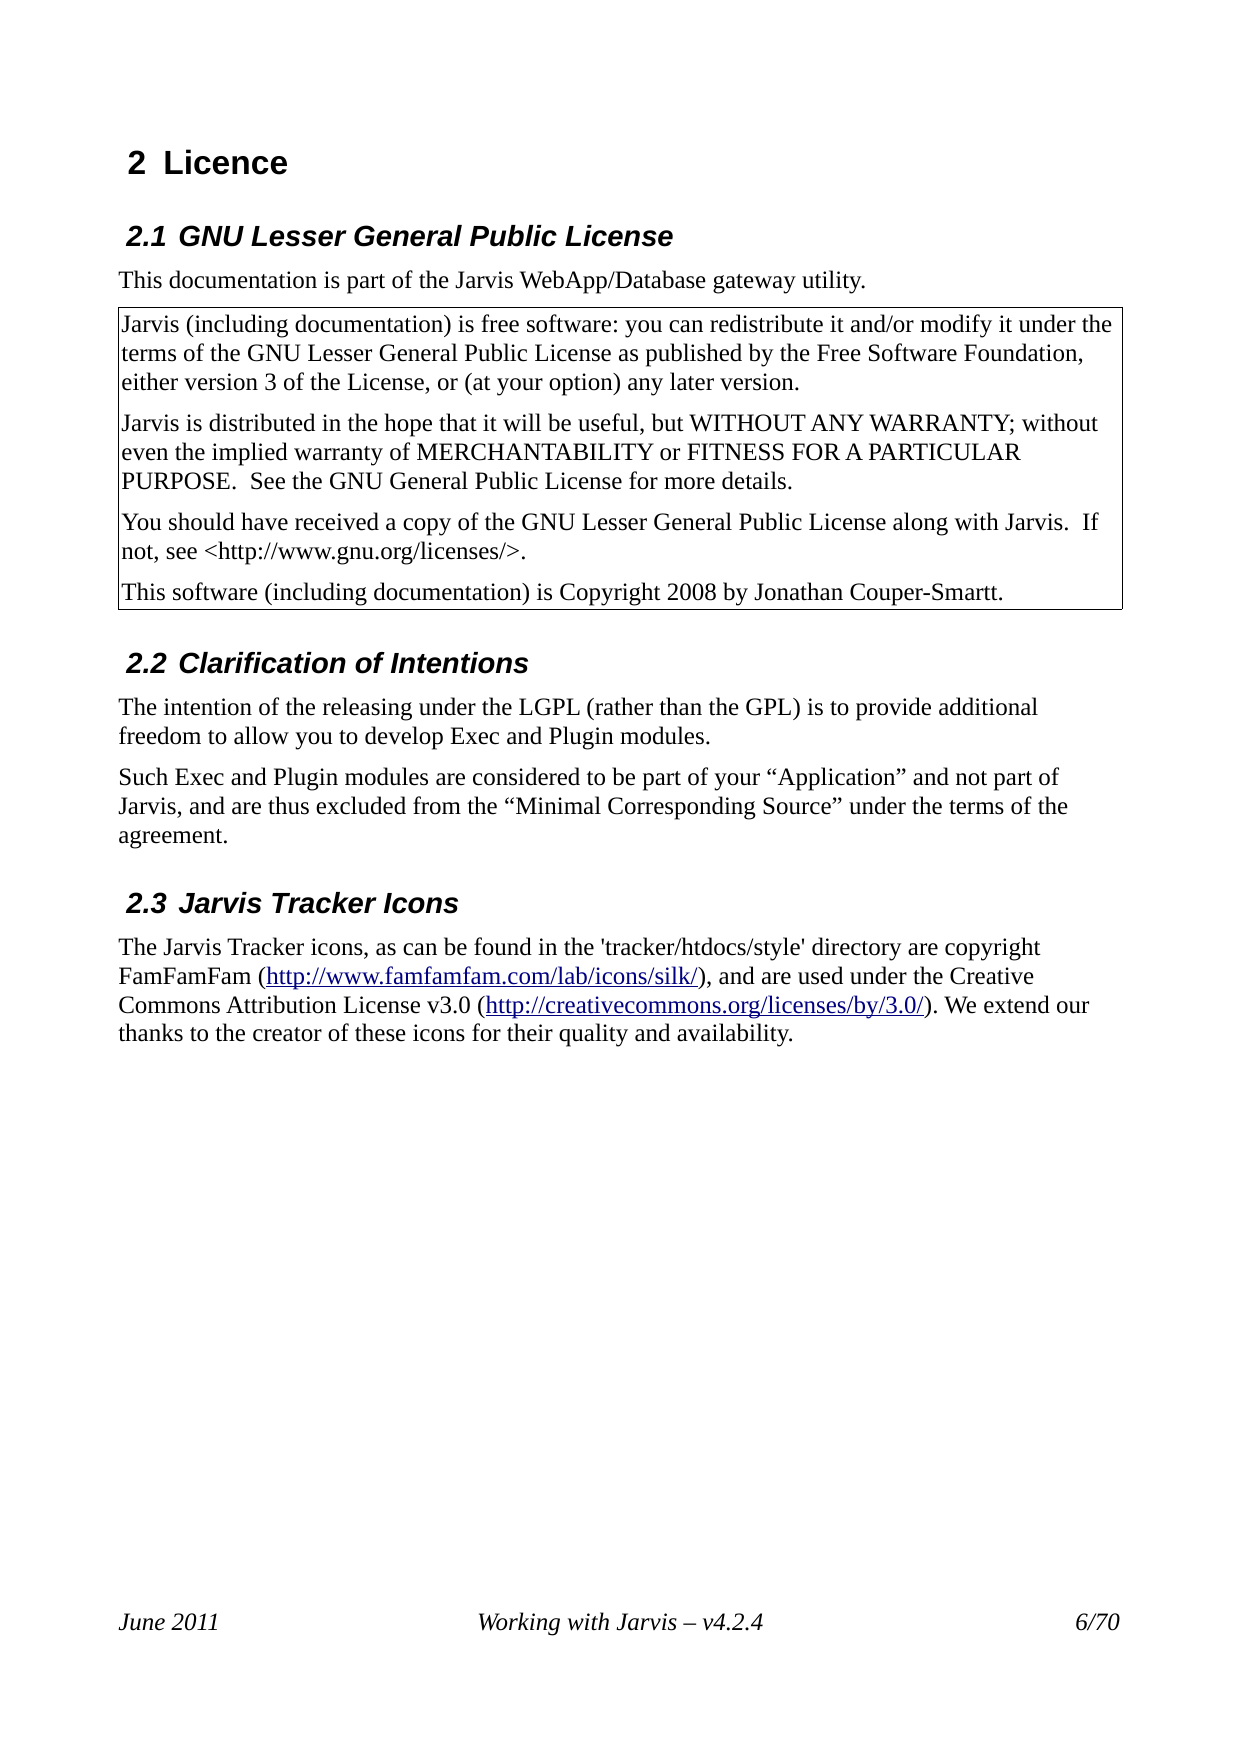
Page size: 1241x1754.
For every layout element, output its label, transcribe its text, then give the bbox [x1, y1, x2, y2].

text You should have received a copy of the GNU Lesser General Public License along with Jarvis. If not, see <http://www.gnu.org/licenses/>. [119, 504, 1122, 564]
text This software (including documentation) is Copyright 2008 by Jonathan Couper-Smartt. [119, 574, 1122, 609]
subtitle Jarvis Tracker Icons [118, 886, 1122, 920]
subtitle GNU Lesser General Public License [118, 219, 1122, 253]
subtitle Clarification of Intentions [118, 646, 1122, 680]
text Jarvis is distributed in the hope that it will be useful, but WITHOUT ANY WARRANTY; without even the implied warranty of MERCHANTABILITY or FITNESS FOR A PARTICULAR PURPOSE. See the GNU General Public License for more details. [119, 405, 1122, 494]
subtitle Licence [118, 143, 1122, 182]
text The intention of the releasing under the LGPL (rather than the GPL) is to provide additional freedom to allow you to develop Exec and Plugin modules. [118, 692, 1122, 750]
text Jarvis (including documentation) is free software: you can redistribute it and/or modify it under the terms of the GNU Lesser General Public License as published by the Free Software Foundation, either version 3 of the License, or (at your option) any later version. [119, 308, 1122, 396]
text This documentation is part of the Jarvis WebApp/Database gateway utility. [118, 265, 1122, 294]
text Such Exec and Plugin modules are considered to be part of your “Application” and not part of Jarvis, and are thus excluded from the “Minimal Corresponding Source” under the terms of the agreement. [118, 762, 1122, 849]
text The Jarvis Tracker icons, as can be found in the 'tracker/htdocs/style' directory are copyright FamFamFam (http://www.famfamfam.com/lab/icons/silk/), and are used under the Creative Commons Attribution License v3.0 (http://creativecommons.org/licenses/by/3.0/). We extend our thanks to the creator of these icons for their quality and availability. [118, 932, 1122, 1047]
